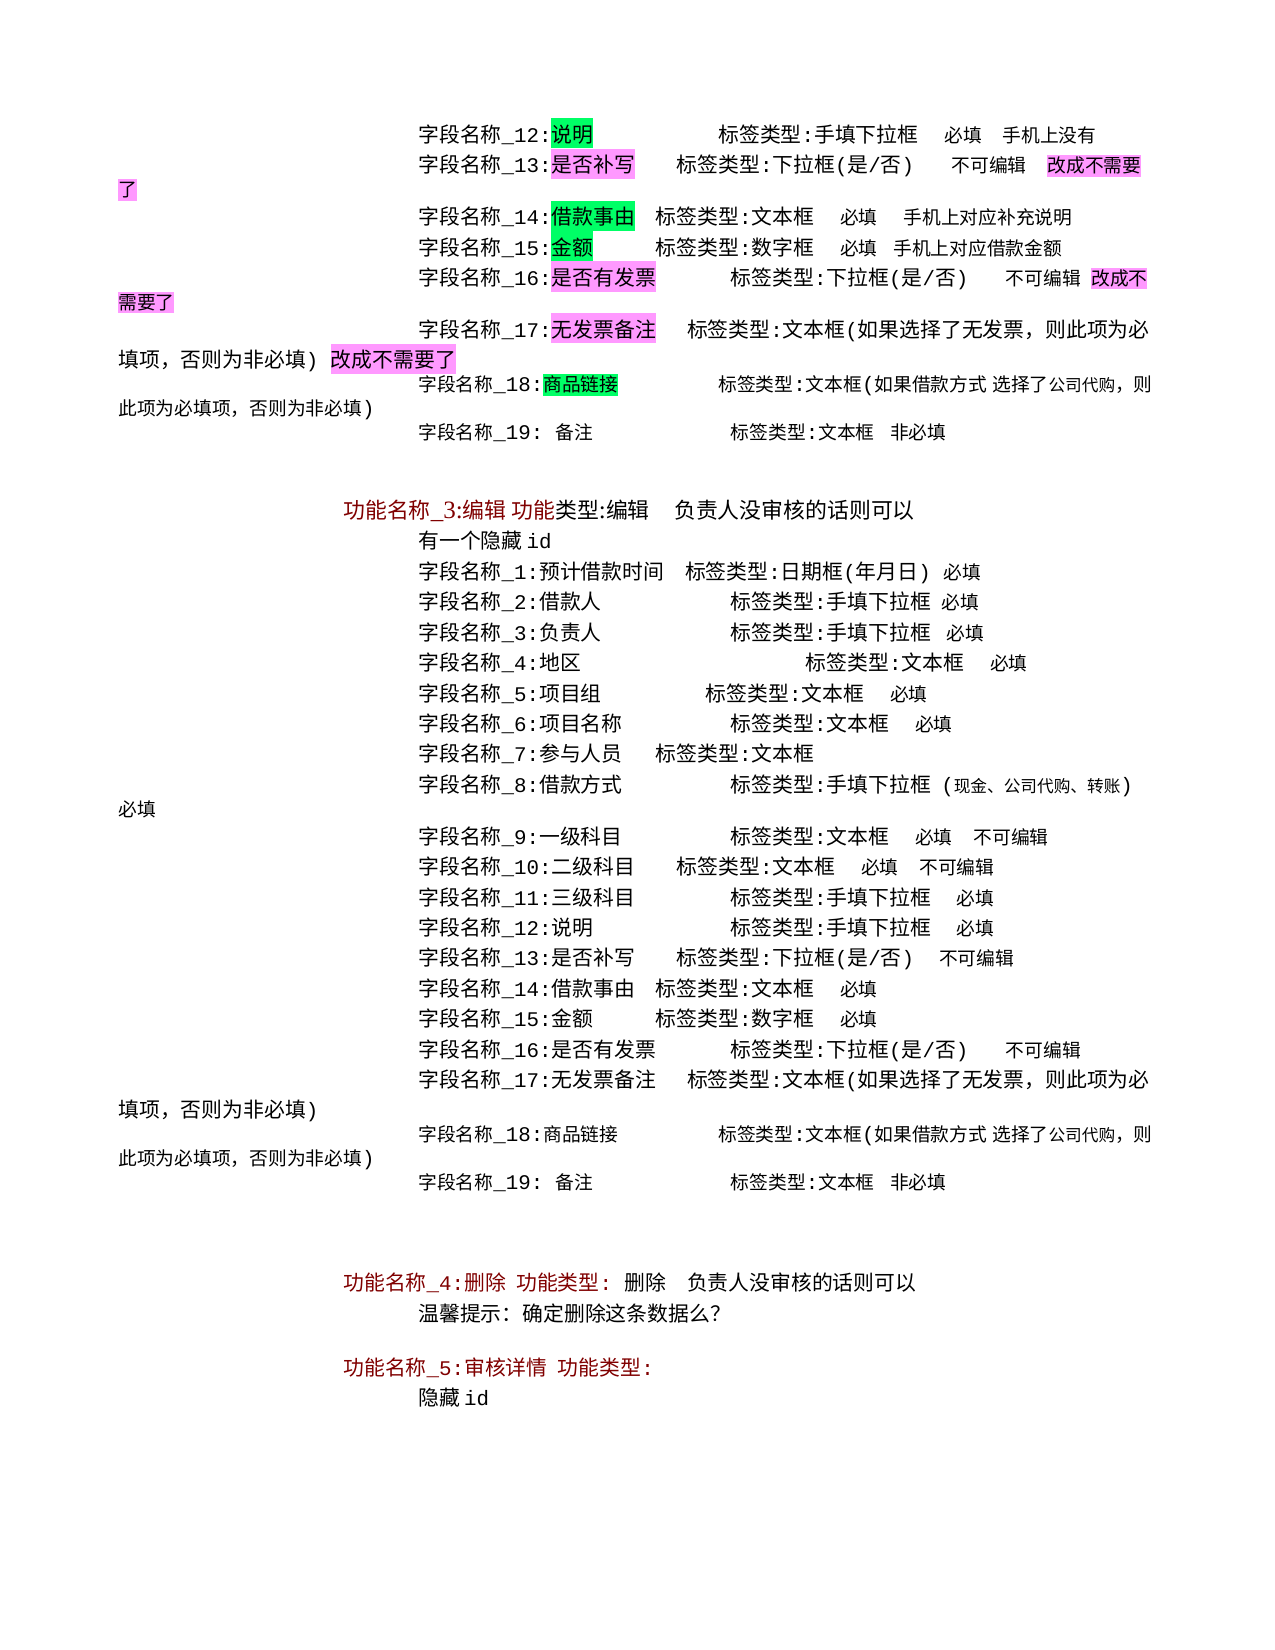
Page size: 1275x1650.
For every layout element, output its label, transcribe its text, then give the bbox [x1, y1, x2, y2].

text 字段名称_17:无发票备注 标签类型:文本框(如果选择了无发票，则此项为必填项，否则为非必填) 改成不需要了 [118, 313, 1157, 374]
text 字段名称_14:借款事由 标签类型:文本框 必填 [118, 972, 1157, 1002]
text 字段名称_7:参与人员 标签类型:文本框 [118, 738, 1157, 768]
text 字段名称_16:是否有发票 标签类型:下拉框(是/否) 不可编辑 [118, 1033, 1157, 1063]
text 字段名称_11:三级科目 标签类型:手填下拉框 必填 [118, 881, 1157, 911]
text 字段名称_13:是否补写 标签类型:下拉框(是/否) 不可编辑 [118, 942, 1157, 972]
text 字段名称_12:说明 标签类型:手填下拉框 必填 手机上没有 [118, 118, 1157, 148]
text 有一个隐藏id [118, 525, 1157, 555]
text 字段名称_2:借款人 标签类型:手填下拉框 必填 [118, 586, 1157, 616]
text 字段名称_12:说明 标签类型:手填下拉框 必填 [118, 911, 1157, 942]
text 字段名称_9:一级科目 标签类型:文本框 必填 不可编辑 [118, 820, 1157, 850]
text 字段名称_3:负责人 标签类型:手填下拉框 必填 [118, 616, 1157, 646]
text 字段名称_4:地区 标签类型:文本框 必填 [118, 646, 1157, 677]
text 功能名称_4:删除 功能类型: 删除 负责人没审核的话则可以 [118, 1267, 1157, 1297]
text 字段名称_19: 备注 标签类型:文本框 非必填 [118, 1172, 1157, 1196]
text 字段名称_10:二级科目 标签类型:文本框 必填 不可编辑 [118, 850, 1157, 881]
text 字段名称_18:商品链接 标签类型:文本框(如果借款方式 选择了公司代购，则此项为必填项，否则为非必填) [118, 374, 1157, 422]
text 字段名称_5:项目组 标签类型:文本框 必填 [118, 677, 1157, 707]
text 字段名称_15:金额 标签类型:数字框 必填 手机上对应借款金额 [118, 231, 1157, 261]
text 功能名称_5:审核详情 功能类型: [118, 1351, 1157, 1382]
text 字段名称_6:项目名称 标签类型:文本框 必填 [118, 707, 1157, 738]
text 字段名称_18:商品链接 标签类型:文本框(如果借款方式 选择了公司代购，则此项为必填项，否则为非必填) [118, 1124, 1157, 1172]
text 字段名称_16:是否有发票 标签类型:下拉框(是/否) 不可编辑 改成不需要了 [118, 261, 1157, 313]
text 字段名称_13:是否补写 标签类型:下拉框(是/否) 不可编辑 改成不需要了 [118, 148, 1157, 201]
text 字段名称_17:无发票备注 标签类型:文本框(如果选择了无发票，则此项为必填项，否则为非必填) [118, 1063, 1157, 1124]
text 字段名称_15:金额 标签类型:数字框 必填 [118, 1002, 1157, 1033]
text 功能名称_3:编辑 功能类型:编辑 负责人没审核的话则可以 [118, 493, 1157, 525]
text 字段名称_19: 备注 标签类型:文本框 非必填 [118, 422, 1157, 446]
text 温馨提示：确定删除这条数据么？ [118, 1297, 1157, 1327]
text 字段名称_1:预计借款时间 标签类型:日期框(年月日) 必填 [118, 555, 1157, 586]
text 字段名称_8:借款方式 标签类型:手填下拉框 (现金、公司代购、转账) 必填 [118, 768, 1157, 820]
text 字段名称_14:借款事由 标签类型:文本框 必填 手机上对应补充说明 [118, 201, 1157, 231]
text 隐藏id [118, 1382, 1157, 1412]
